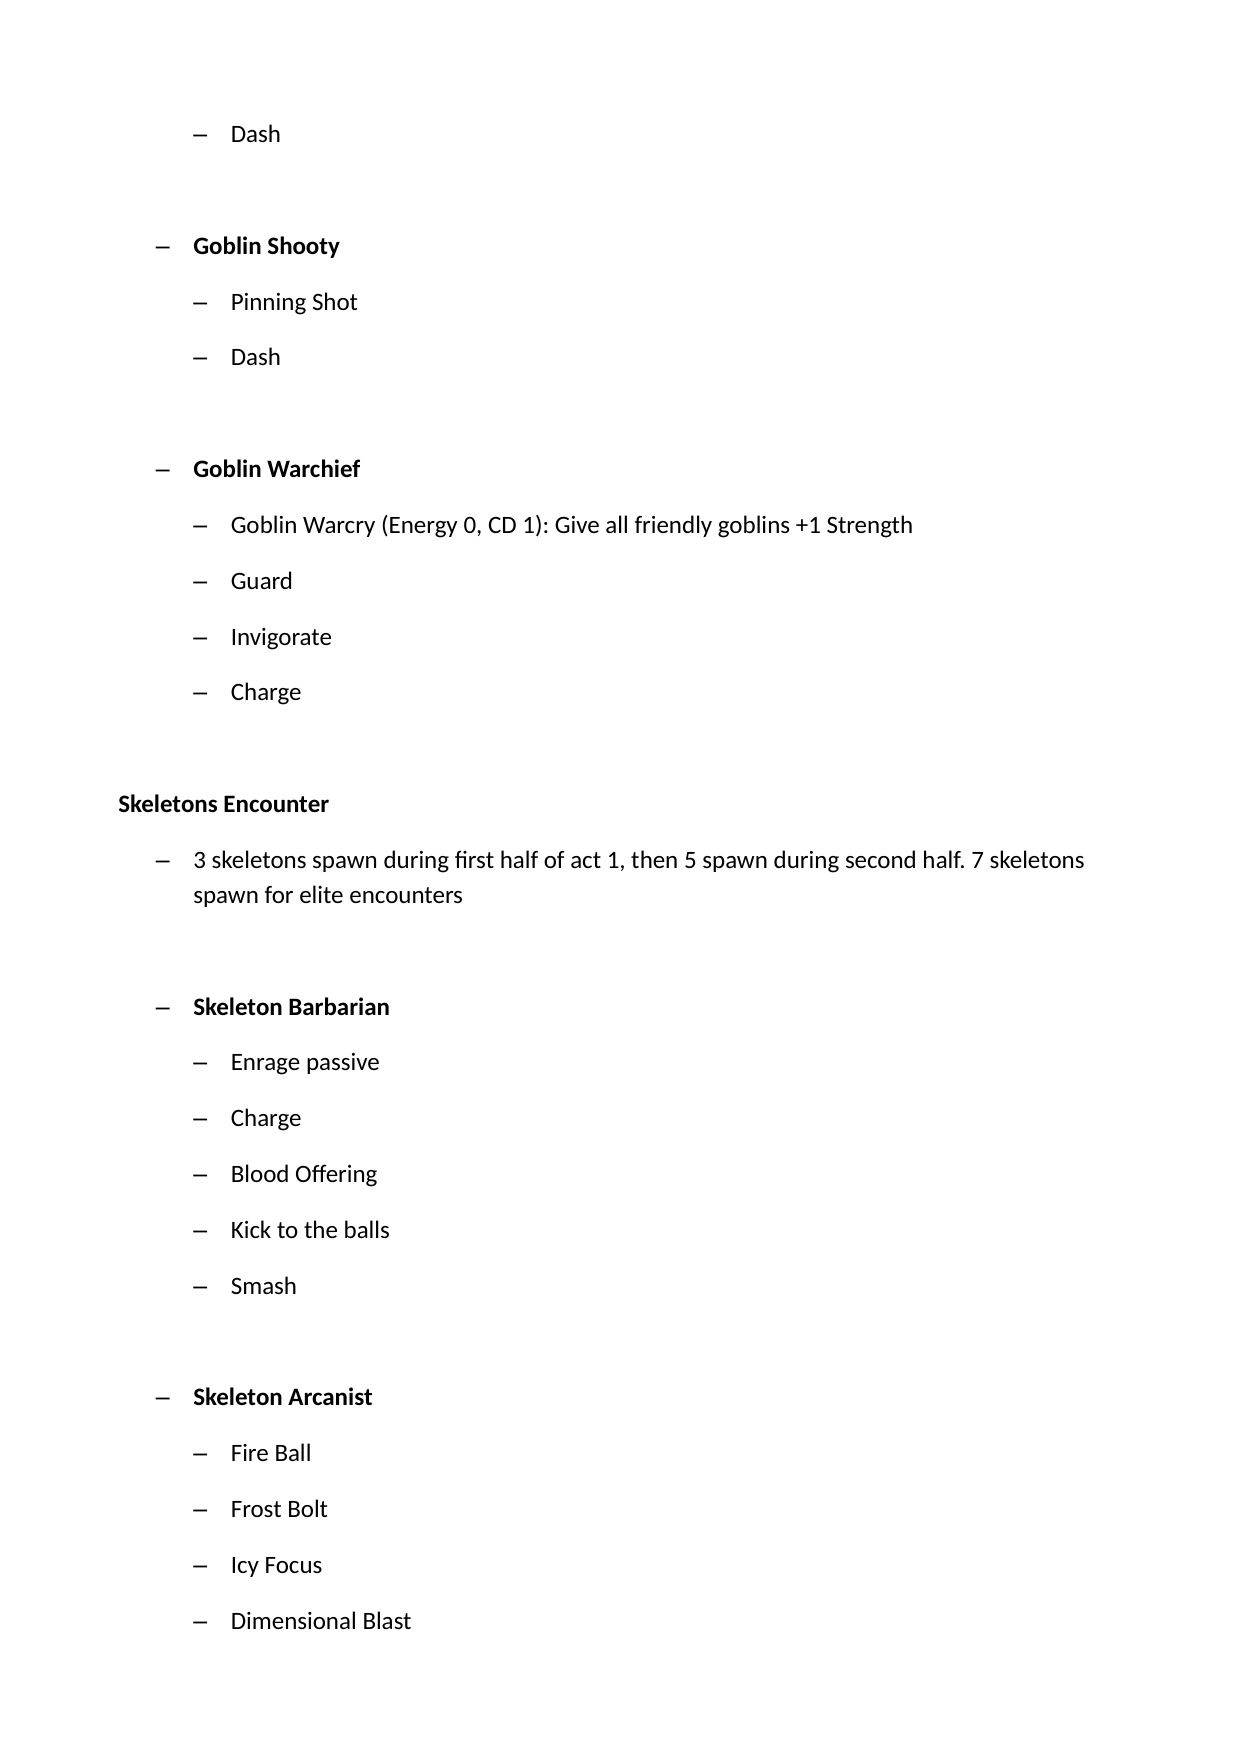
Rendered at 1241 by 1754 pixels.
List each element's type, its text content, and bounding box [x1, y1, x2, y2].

list 3 skeletons spawn during first half of act 1, then 5 spawn during second half. 7 skeletons spawn for elite encounters [156, 844, 1122, 909]
list Goblin Warchief [156, 453, 1122, 484]
list Goblin Warcry (Energy 0, CD 1): Give all friendly goblins +1 Strength [193, 509, 1122, 539]
list Skeleton Barbarian [156, 991, 1122, 1021]
list Icy Focus [193, 1549, 1122, 1579]
list Pinning Shot [193, 286, 1122, 316]
list Charge [193, 676, 1122, 707]
list Dash [193, 118, 1122, 149]
list Charge [193, 1102, 1122, 1133]
list Goblin Shooty [156, 230, 1122, 260]
list Skeleton Arcanist [156, 1381, 1122, 1412]
list Smash [193, 1270, 1122, 1300]
list Dash [193, 341, 1122, 372]
list Dimensional Blast [193, 1605, 1122, 1635]
text Skeletons Encounter [118, 788, 1122, 819]
list Kick to the balls [193, 1214, 1122, 1244]
list Blood Offering [193, 1158, 1122, 1189]
list Fire Ball [193, 1437, 1122, 1468]
list Invigorate [193, 621, 1122, 651]
list Enrage passive [193, 1046, 1122, 1077]
list Frost Bolt [193, 1493, 1122, 1524]
list Guard [193, 565, 1122, 595]
